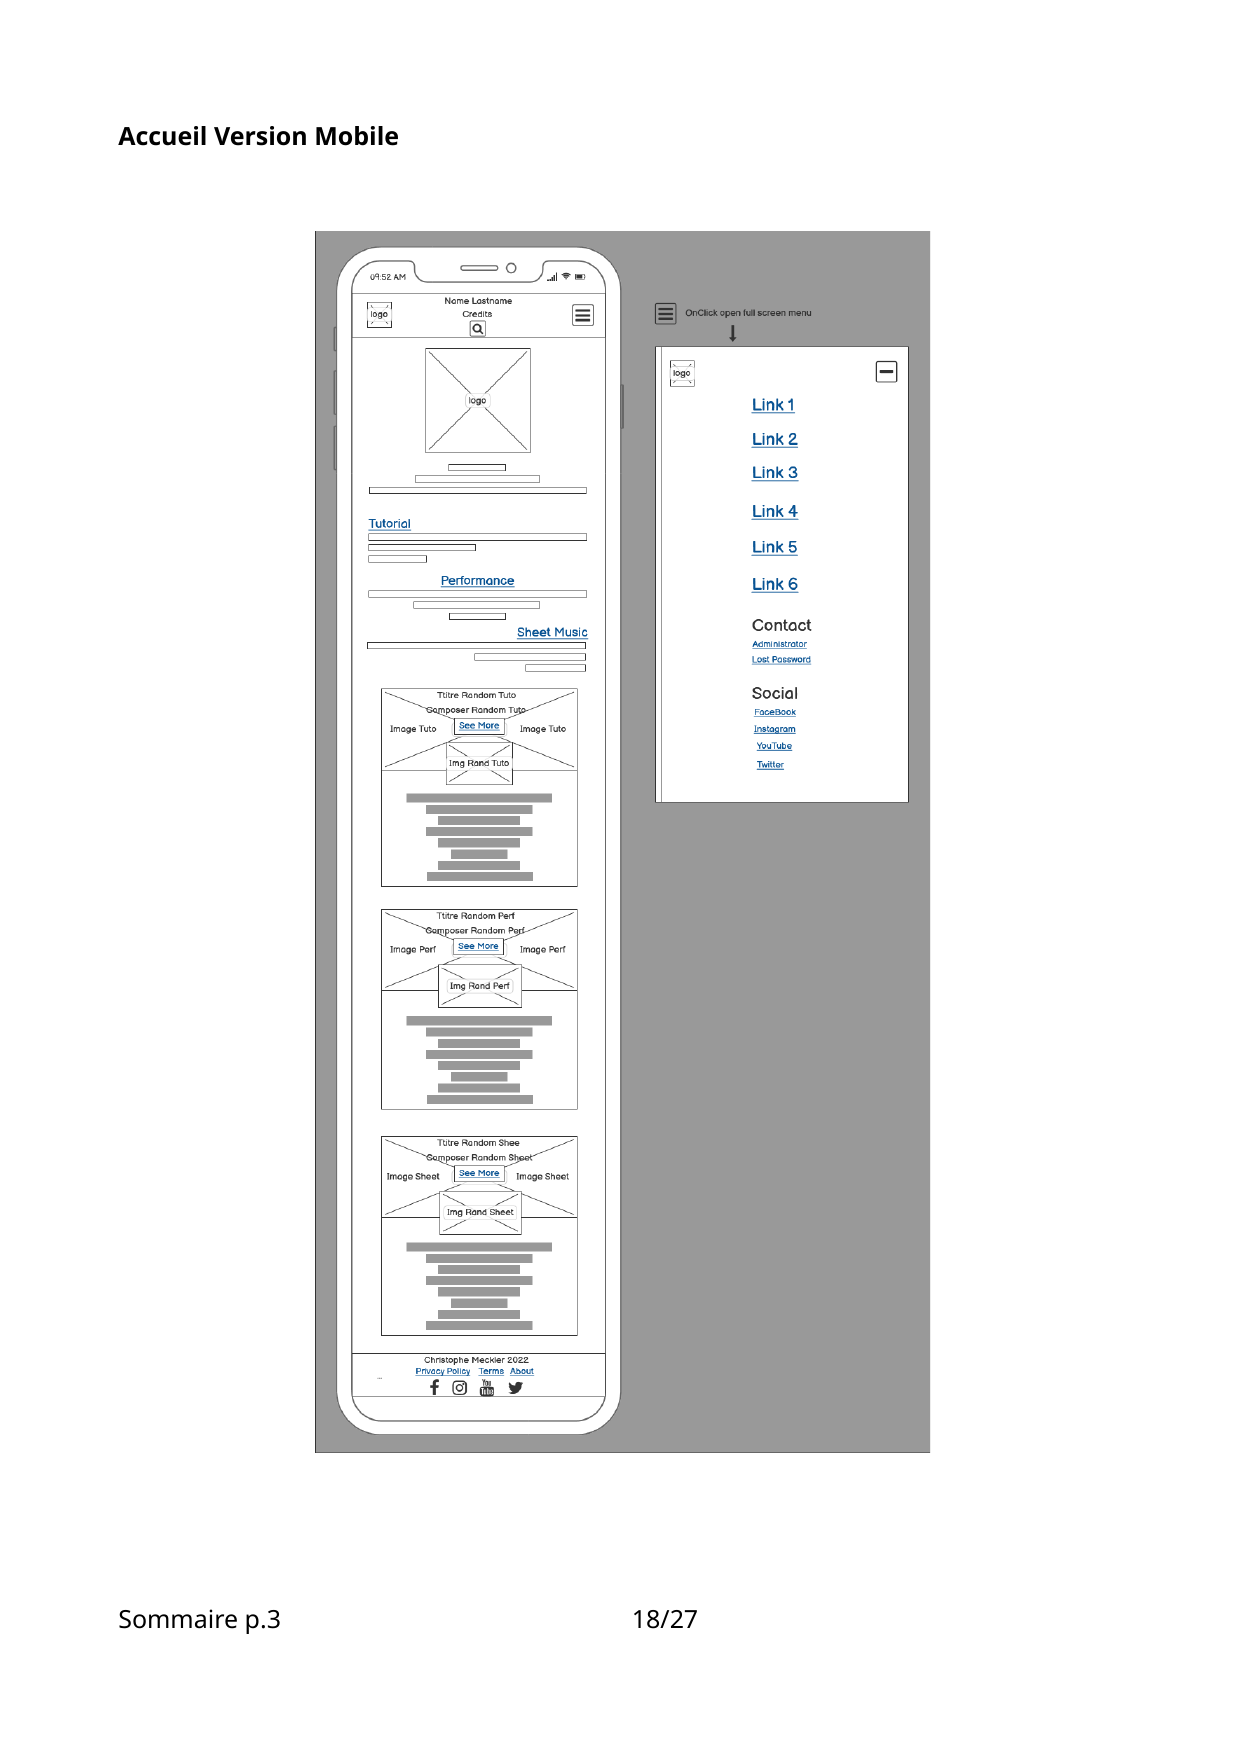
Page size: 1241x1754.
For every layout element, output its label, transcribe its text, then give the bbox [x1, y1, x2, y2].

picture [315, 231, 931, 1453]
subtitle Accueil Version Mobile [118, 118, 1122, 152]
